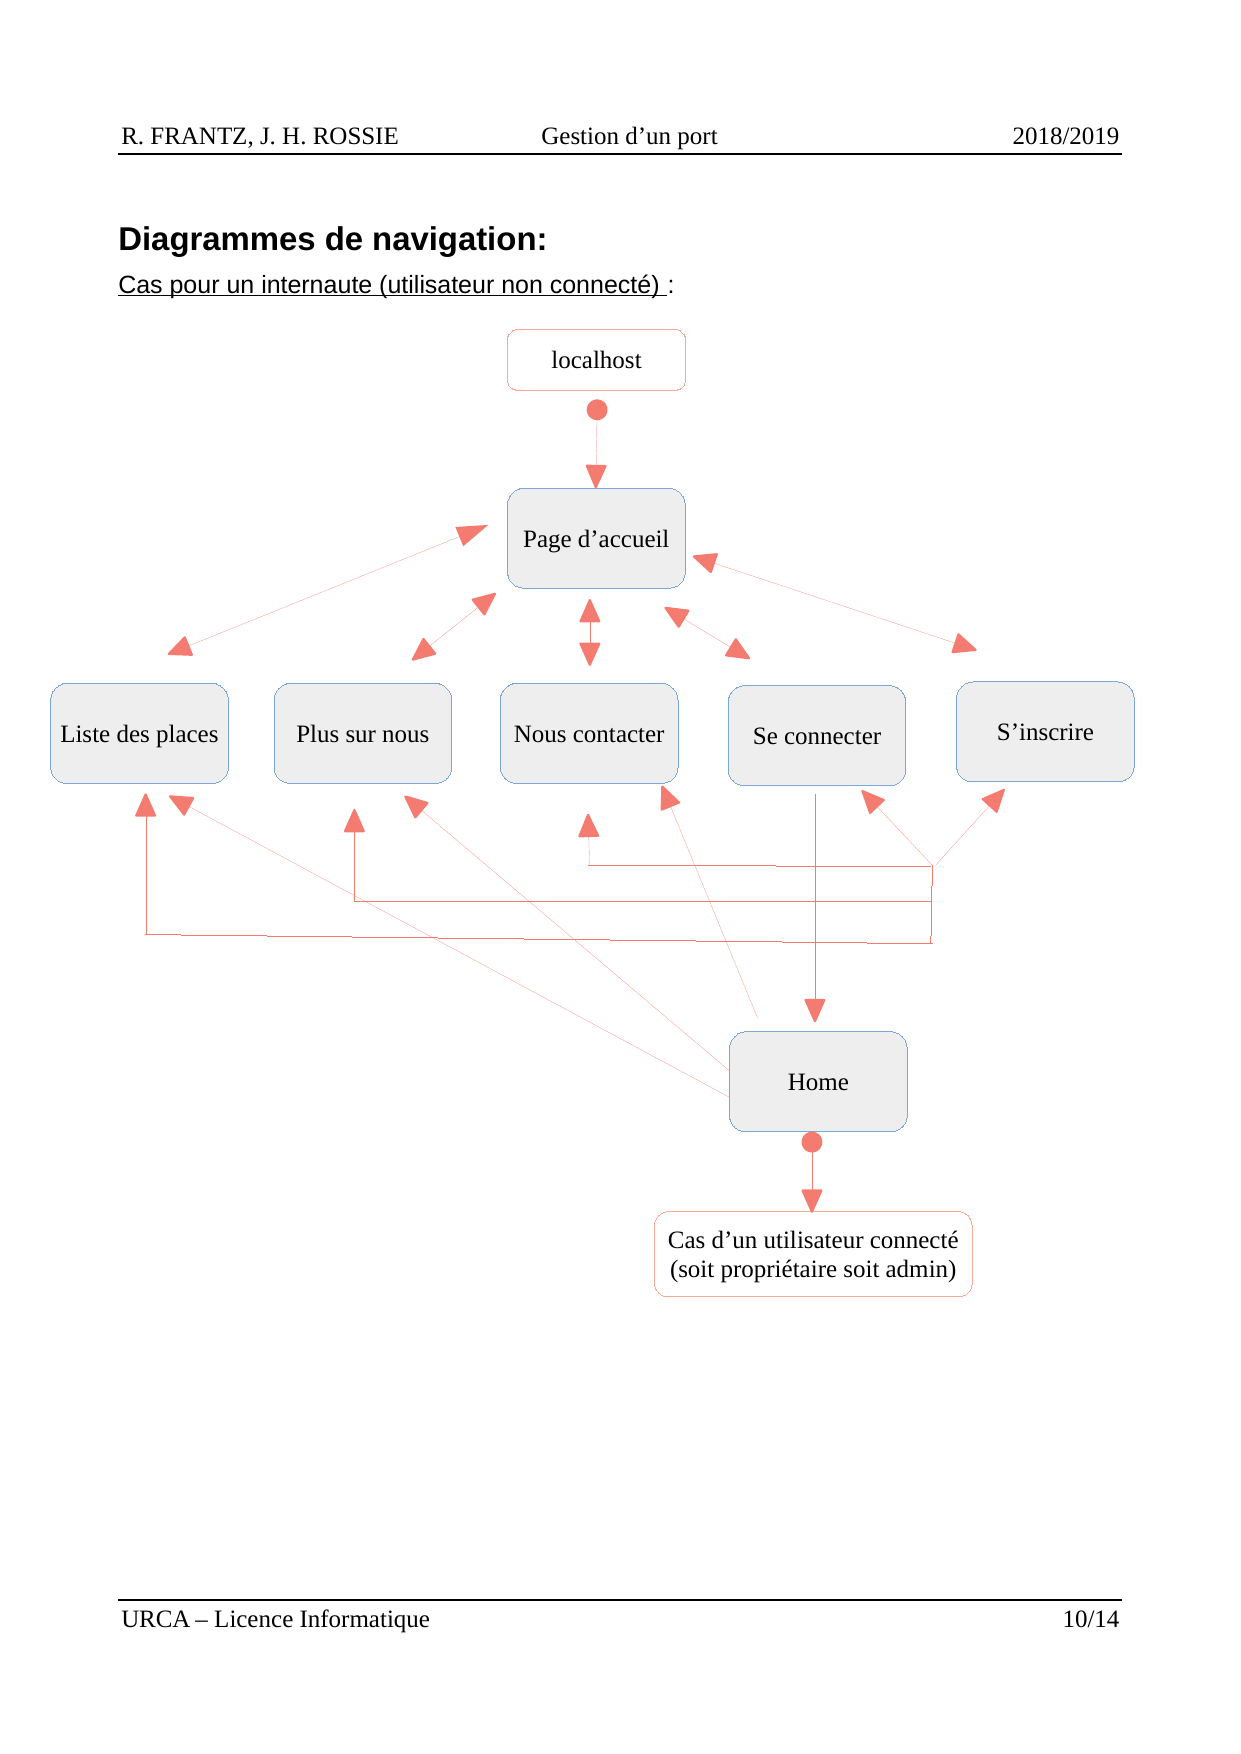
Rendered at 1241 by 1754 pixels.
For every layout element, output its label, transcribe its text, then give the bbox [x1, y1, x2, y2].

text Cas pour un internaute (utilisateur non connecté) : [118, 270, 1122, 299]
subtitle Diagrammes de navigation: [118, 220, 1122, 257]
